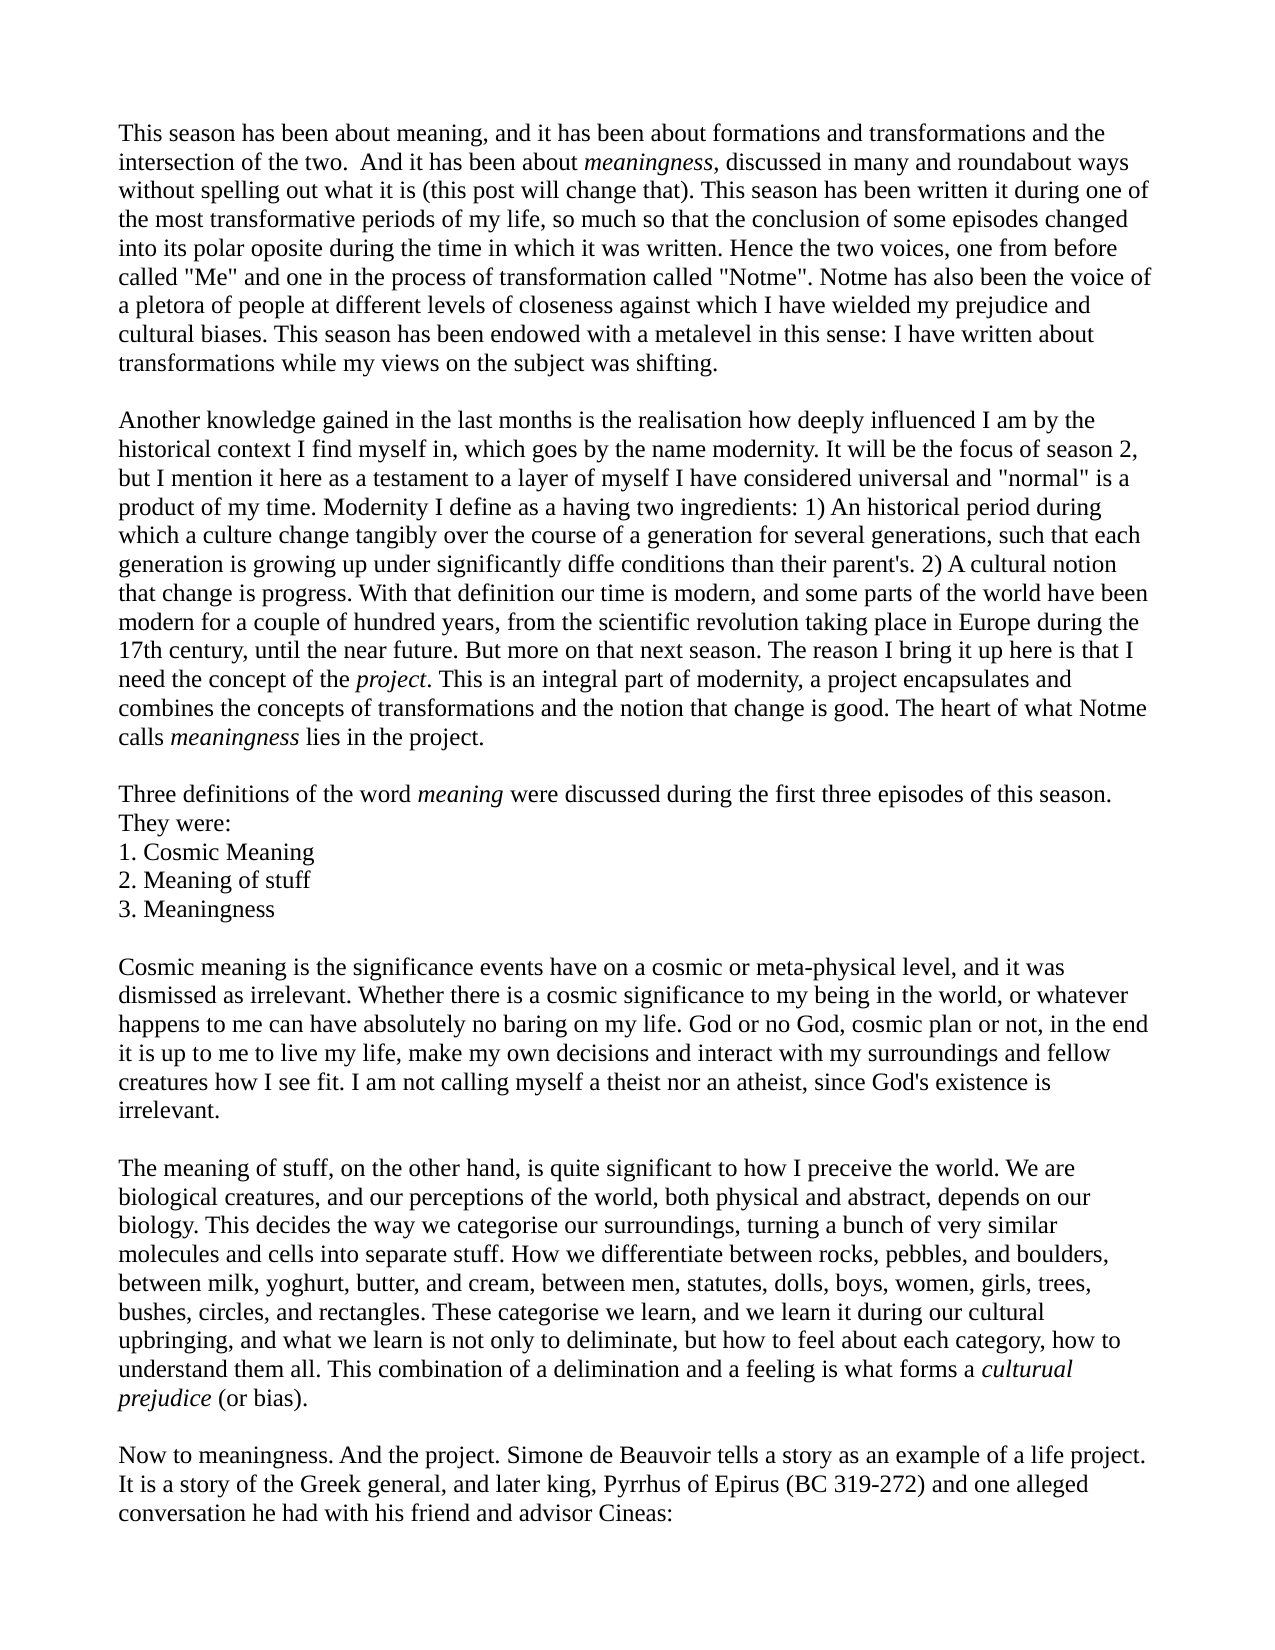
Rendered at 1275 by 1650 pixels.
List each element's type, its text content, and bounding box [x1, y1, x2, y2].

text Another knowledge gained in the last months is the realisation how deeply influenced I am by the historical context I find myself in, which goes by the name modernity. It will be the focus of season 2, but I mention it here as a testament to a layer of myself I have considered universal and "normal" is a product of my time. Modernity I define as a having two ingredients: 1) An historical period during which a culture change tangibly over the course of a generation for several generations, such that each generation is growing up under significantly diffe conditions than their parent's. 2) A cultural notion that change is progress. With that definition our time is modern, and some parts of the world have been modern for a couple of hundred years, from the scientific revolution taking place in Europe during the 17th century, until the near future. But more on that next season. The reason I bring it up here is that I need the concept of the project. This is an integral part of modernity, a project encapsulates and combines the concepts of transformations and the notion that change is good. The heart of what Notme calls meaningness lies in the project. [118, 406, 1157, 751]
text 1. Cosmic Meaning [118, 837, 1157, 866]
text 3. Meaningness [118, 894, 1157, 923]
text The meaning of stuff, on the other hand, is quite significant to how I preceive the world. We are biological creatures, and our perceptions of the world, both physical and abstract, depends on our biology. This decides the way we categorise our surroundings, turning a bunch of very similar molecules and cells into separate stuff. How we differentiate between rocks, pebbles, and boulders, between milk, yoghurt, butter, and cream, between men, statutes, dolls, boys, women, girls, trees, bushes, circles, and rectangles. These categorise we learn, and we learn it during our cultural upbringing, and what we learn is not only to deliminate, but how to feel about each category, how to understand them all. This combination of a delimination and a feeling is what forms a culturual prejudice (or bias). [118, 1153, 1157, 1412]
text Now to meaningness. And the project. Simone de Beauvoir tells a story as an example of a life project. It is a story of the Greek general, and later king, Pyrrhus of Epirus (BC 319-272) and one alleged conversation he had with his friend and advisor Cineas: [118, 1441, 1157, 1527]
text Cosmic meaning is the significance events have on a cosmic or meta-physical level, and it was dismissed as irrelevant. Whether there is a cosmic significance to my being in the world, or whatever happens to me can have absolutely no baring on my life. God or no God, cosmic plan or not, in the end it is up to me to live my life, make my own decisions and interact with my surroundings and fellow creatures how I see fit. I am not calling myself a theist nor an atheist, since God's existence is irrelevant. [118, 952, 1157, 1124]
text This season has been about meaning, and it has been about formations and transformations and the intersection of the two. And it has been about meaningness, discussed in many and roundabout ways without spelling out what it is (this post will change that). This season has been written it during one of the most transformative periods of my life, so much so that the conclusion of some episodes changed into its polar oposite during the time in which it was written. Hence the two voices, one from before called "Me" and one in the process of transformation called "Notme". Notme has also been the voice of a pletora of people at different levels of closeness against which I have wielded my prejudice and cultural biases. This season has been endowed with a metalevel in this sense: I have written about transformations while my views on the subject was shifting. [118, 118, 1157, 377]
text Three definitions of the word meaning were discussed during the first three episodes of this season. They were: [118, 779, 1157, 837]
text 2. Meaning of stuff [118, 866, 1157, 894]
